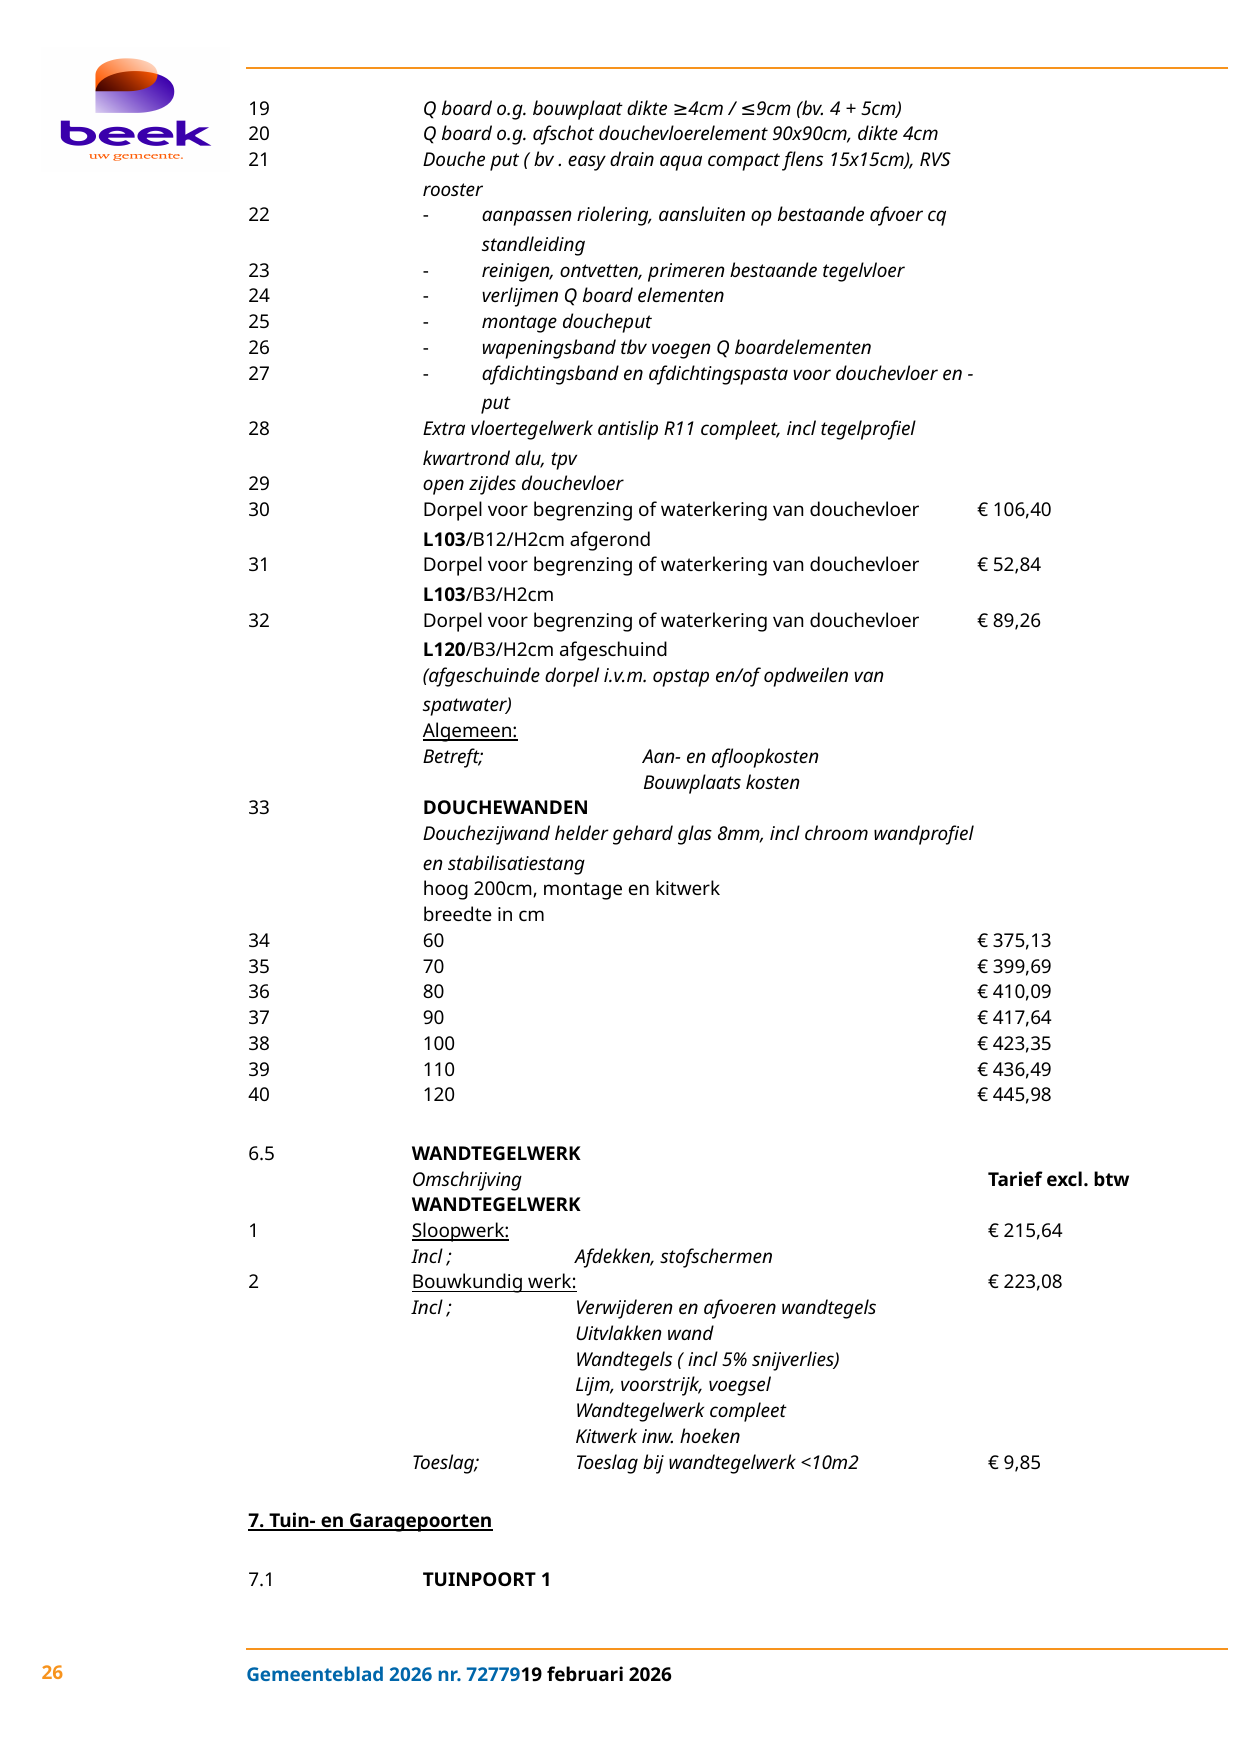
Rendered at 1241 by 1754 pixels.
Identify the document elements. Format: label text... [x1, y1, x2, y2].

table_cell 30 [248, 496, 423, 551]
table_cell [988, 1423, 1152, 1449]
table_cell Verwijderen en afvoeren wandtegels [575, 1295, 988, 1320]
table_cell [977, 146, 1152, 202]
table_cell [977, 662, 1152, 717]
table_cell open zijdes douchevloer [423, 470, 977, 496]
table_cell [643, 1081, 977, 1107]
picture [41, 47, 231, 172]
table_cell € 9,85 [988, 1449, 1152, 1474]
table_cell [248, 743, 423, 769]
table_cell [248, 901, 423, 927]
table_cell 60 [423, 927, 643, 953]
table_cell 90 [423, 1004, 643, 1030]
table_cell [412, 1423, 575, 1449]
table_cell € 89,26 [977, 607, 1152, 662]
table_cell € 436,49 [977, 1056, 1152, 1081]
table_cell [412, 1320, 575, 1346]
table_header [988, 1140, 1152, 1166]
table_header WANDTEGELWERK [412, 1140, 988, 1166]
table_cell [988, 1295, 1152, 1320]
table_header 6.5 [248, 1140, 412, 1166]
table_cell verlijmen Q board elementen [423, 283, 977, 308]
table_cell aanpassen riolering, aansluiten op bestaande afvoer cq standleiding [423, 202, 977, 257]
table_cell [248, 718, 423, 743]
table_cell Dorpel voor begrenzing of waterkering van douchevloer L103/B3/H2cm [423, 551, 977, 607]
table_cell [643, 979, 977, 1004]
table_cell Afdekken, stofschermen [575, 1243, 988, 1269]
table_cell [988, 1243, 1152, 1269]
table_cell Aan- en afloopkosten [643, 743, 977, 769]
table_cell WANDTEGELWERK [412, 1192, 988, 1217]
table_cell [248, 1423, 412, 1449]
table_cell [643, 1030, 977, 1056]
table_cell 27 [248, 360, 423, 415]
table_cell [248, 1320, 412, 1346]
table_cell Wandtegelwerk compleet [575, 1398, 988, 1423]
table_cell [248, 1166, 412, 1192]
table_cell 29 [248, 470, 423, 496]
table_cell [248, 769, 423, 794]
table_cell 120 [423, 1081, 643, 1107]
table_cell Uitvlakken wand [575, 1320, 988, 1346]
table_cell 20 [248, 121, 423, 146]
table_cell [977, 415, 1152, 470]
table_cell [412, 1398, 575, 1423]
table_cell [977, 283, 1152, 308]
table_cell [643, 1004, 977, 1030]
table_cell [248, 662, 423, 717]
table_cell [248, 820, 423, 876]
table_cell Kitwerk inw. hoeken [575, 1423, 988, 1449]
table_cell [977, 769, 1152, 794]
table_cell € 215,64 [988, 1217, 1152, 1243]
table_cell [412, 1346, 575, 1372]
table_cell 38 [248, 1030, 423, 1056]
table_cell 26 [248, 334, 423, 360]
table_cell Toeslag; [412, 1449, 575, 1474]
table_cell [248, 876, 423, 901]
table_cell Toeslag bij wandtegelwerk <10m2 [575, 1449, 988, 1474]
table_cell Omschrijving [412, 1166, 988, 1192]
table_cell 23 [248, 257, 423, 283]
table_cell € 375,13 [977, 927, 1152, 953]
table_cell € 417,64 [977, 1004, 1152, 1030]
table_cell 34 [248, 927, 423, 953]
table_cell Dorpel voor begrenzing of waterkering van douchevloer L103/B12/H2cm afgerond [423, 496, 977, 551]
table_cell 22 [248, 202, 423, 257]
text 7. Tuin- en Garagepoorten [248, 1507, 1152, 1533]
table_cell [988, 1398, 1152, 1423]
table_cell [643, 927, 977, 953]
table_cell Extra vloertegelwerk antislip R11 compleet, incl tegelprofiel kwartrond alu, tpv [423, 415, 977, 470]
table_cell € 106,40 [977, 496, 1152, 551]
table_cell € 423,35 [977, 1030, 1152, 1056]
table_header TUINPOORT 1 [423, 1567, 977, 1592]
table_cell [977, 820, 1152, 876]
table_cell [643, 1056, 977, 1081]
table_cell [988, 1192, 1152, 1217]
table_cell 40 [248, 1081, 423, 1107]
table_cell reinigen, ontvetten, primeren bestaande tegelvloer [423, 257, 977, 283]
table_cell [412, 1372, 575, 1397]
table_cell Tarief excl. btw [988, 1166, 1152, 1192]
table_cell [248, 1192, 412, 1217]
table_cell € 223,08 [988, 1269, 1152, 1294]
table_cell 36 [248, 979, 423, 1004]
table_cell [977, 876, 1152, 901]
table_cell [423, 769, 643, 794]
table_cell 37 [248, 1004, 423, 1030]
table_cell € 399,69 [977, 953, 1152, 978]
table_cell [977, 121, 1152, 146]
table_cell 32 [248, 607, 423, 662]
table_header 7.1 [248, 1567, 423, 1592]
table_cell [977, 95, 1152, 121]
table_cell Douchezijwand helder gehard glas 8mm, incl chroom wandprofiel en stabilisatiestang [423, 820, 977, 876]
table_cell 110 [423, 1056, 643, 1081]
table_cell Algemeen: [423, 718, 977, 743]
table_cell [248, 1449, 412, 1474]
table_cell 100 [423, 1030, 643, 1056]
table_cell [988, 1320, 1152, 1346]
table_cell € 52,84 [977, 551, 1152, 607]
table_cell 24 [248, 283, 423, 308]
table_cell Sloopwerk: [412, 1217, 988, 1243]
table_cell 19 [248, 95, 423, 121]
table_cell 80 [423, 979, 643, 1004]
table_cell Douche put ( bv . easy drain aqua compact flens 15x15cm), RVS rooster [423, 146, 977, 202]
table_cell 2 [248, 1269, 412, 1294]
table_cell (afgeschuinde dorpel i.v.m. opstap en/of opdweilen van spatwater) [423, 662, 977, 717]
table_cell DOUCHEWANDEN [423, 795, 977, 820]
table_cell [988, 1346, 1152, 1372]
table_cell 21 [248, 146, 423, 202]
table_cell [977, 795, 1152, 820]
table_cell [977, 901, 1152, 927]
table_cell [248, 1295, 412, 1320]
table_cell Dorpel voor begrenzing of waterkering van douchevloer L120/B3/H2cm afgeschuind [423, 607, 977, 662]
table_cell 39 [248, 1056, 423, 1081]
table_cell [977, 743, 1152, 769]
table_cell [248, 1243, 412, 1269]
table_cell wapeningsband tbv voegen Q boardelementen [423, 334, 977, 360]
table_cell breedte in cm [423, 901, 977, 927]
table_cell Lijm, voorstrijk, voegsel [575, 1372, 988, 1397]
table_cell [977, 334, 1152, 360]
table_cell 31 [248, 551, 423, 607]
table_cell [977, 470, 1152, 496]
table_cell montage doucheput [423, 308, 977, 334]
table_cell [977, 257, 1152, 283]
table_cell 70 [423, 953, 643, 978]
table_cell Incl ; [412, 1243, 575, 1269]
table_cell [248, 1346, 412, 1372]
table_cell 28 [248, 415, 423, 470]
table_header [977, 1567, 1152, 1592]
table_cell Bouwplaats kosten [643, 769, 977, 794]
table_cell 33 [248, 795, 423, 820]
table_cell [977, 360, 1152, 415]
table_cell Bouwkundig werk: [412, 1269, 988, 1294]
table_cell € 445,98 [977, 1081, 1152, 1107]
table_cell Incl ; [412, 1295, 575, 1320]
table_cell [977, 308, 1152, 334]
table_cell [988, 1372, 1152, 1397]
table_cell Q board o.g. afschot douchevloerelement 90x90cm, dikte 4cm [423, 121, 977, 146]
table_cell [248, 1398, 412, 1423]
table_cell 25 [248, 308, 423, 334]
table_cell [977, 202, 1152, 257]
table_cell 1 [248, 1217, 412, 1243]
table_cell € 410,09 [977, 979, 1152, 1004]
table_cell Wandtegels ( incl 5% snijverlies) [575, 1346, 988, 1372]
table_cell Betreft; [423, 743, 643, 769]
table_cell afdichtingsband en afdichtingspasta voor douchevloer en -put [423, 360, 977, 415]
table_cell hoog 200cm, montage en kitwerk [423, 876, 977, 901]
table_cell [643, 953, 977, 978]
table_cell [248, 1372, 412, 1397]
table_cell 35 [248, 953, 423, 978]
table_cell [977, 718, 1152, 743]
table_cell Q board o.g. bouwplaat dikte ≥4cm / ≤9cm (bv. 4 + 5cm) [423, 95, 977, 121]
